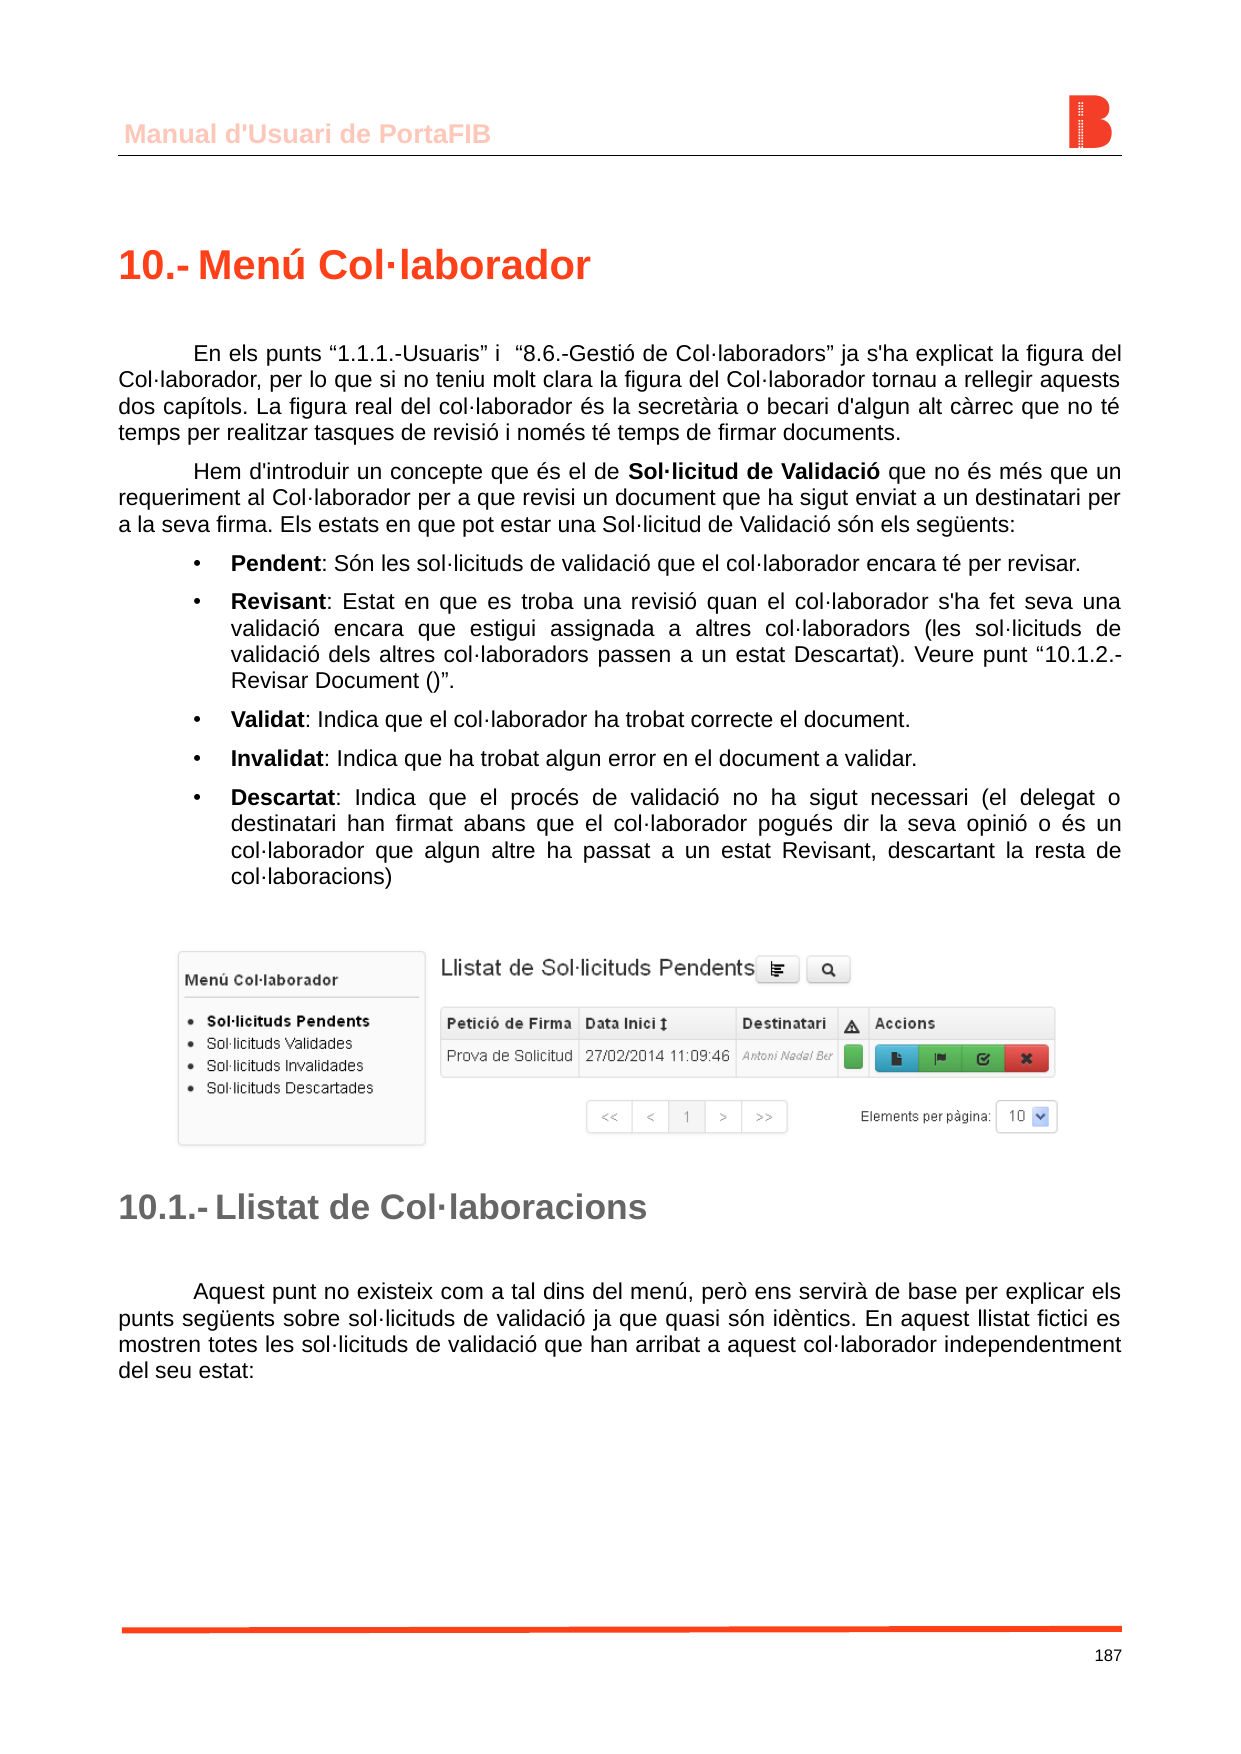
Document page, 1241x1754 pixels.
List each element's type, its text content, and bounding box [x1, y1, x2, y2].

picture [1063, 94, 1117, 150]
text Aquest punt no existeix com a tal dins del menú, però ens servirà de base per explicar els punts següents sobre sol·licituds de validació ja que quasi són idèntics. En aquest llistat fictici es mostren totes les sol·licituds de validació que han arribat a aquest col·laborador independentment del seu estat: [118, 1278, 1122, 1383]
text Hem d'introduir un concepte que és el de Sol·licitud de Validació que no és més que un requeriment al Col·laborador per a que revisi un document que ha sigut enviat a un destinatari per a la seva firma. Els estats en que pot estar una Sol·licitud de Validació són els següents: [118, 458, 1122, 537]
subtitle Llistat de Col·laboracions [118, 1186, 1122, 1227]
list Pendent: Són les sol·licituds de validació que el col·laborador encara té per revisar. [193, 549, 1122, 576]
list Descartat: Indica que el procés de validació no ha sigut necessari (el delegat o destinatari han firmat abans que el col·laborador pogués dir la seva opinió o és un col·laborador que algun altre ha passat a un estat Revisant, descartant la resta de col·laboracions) [193, 784, 1122, 889]
list Revisant: Estat en que es troba una revisió quan el col·laborador s'ha fet seva una validació encara que estigui assignada a altres col·laboradors (les sol·licituds de validació dels altres col·laboradors passen a un estat Descartat). Veure punt “10.1.2Revisar Document ()”. [193, 588, 1122, 694]
list Invalidat: Indica que ha trobat algun error en el document a validar. [193, 745, 1122, 771]
subtitle Menú Col·laborador [118, 241, 1122, 289]
text En els punts “1.1.1Usuaris” i “8.6Gestió de Col·laboradors” ja s'ha explicat la figura del Col·laborador, per lo que si no teniu molt clara la figura del Col·laborador tornau a rellegir aquests dos capítols. La figura real del col·laborador és la secretària o becari d'algun alt càrrec que no té temps per realitzar tasques de revisió i només té temps de firmar documents. [118, 340, 1122, 445]
picture [169, 940, 1071, 1149]
list Validat: Indica que el col·laborador ha trobat correcte el document. [193, 706, 1122, 733]
